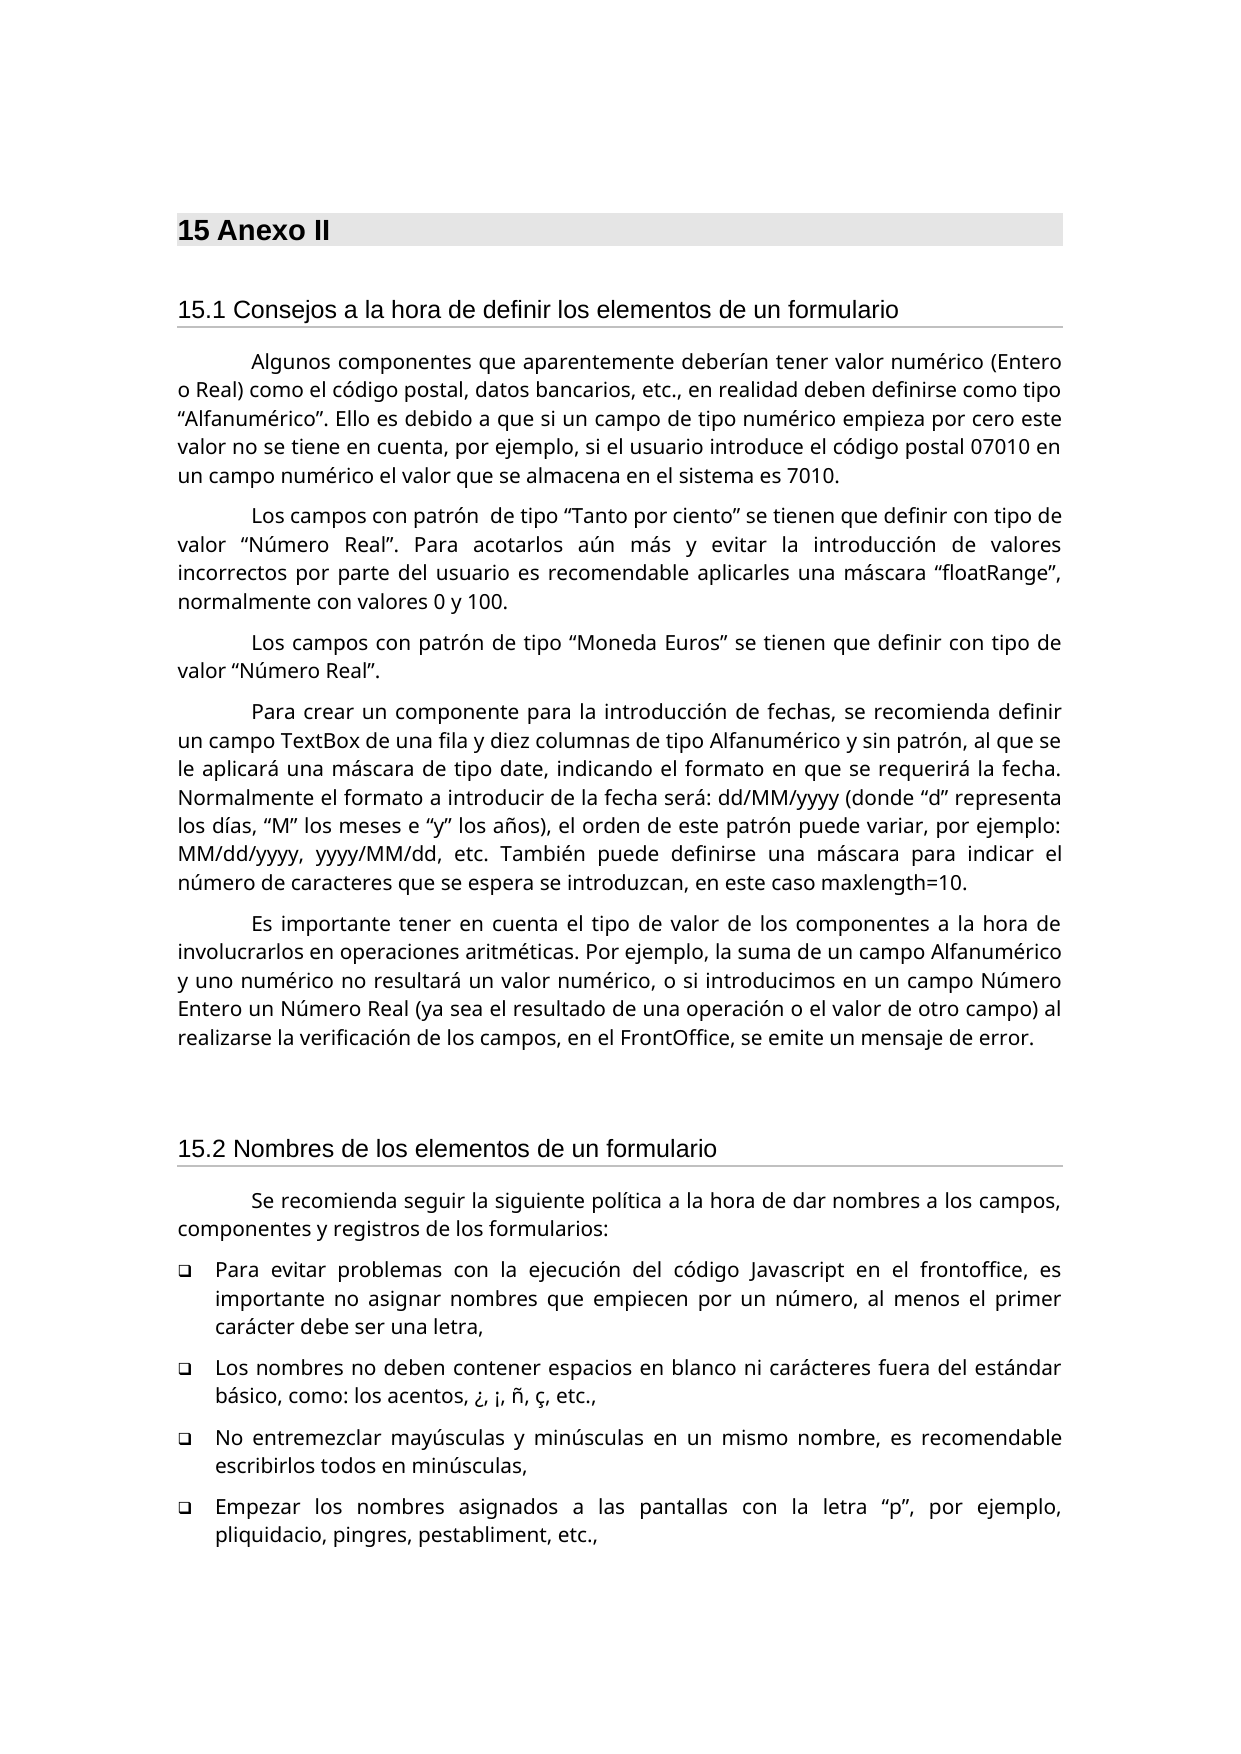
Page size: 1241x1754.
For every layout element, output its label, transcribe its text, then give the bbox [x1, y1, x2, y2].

subtitle 15.2 Nombres de los elementos de un formulario [177, 1135, 1063, 1165]
text Se recomienda seguir la siguiente política a la hora de dar nombres a los campos, componentes y registros de los formularios: [177, 1186, 1063, 1243]
list Empezar los nombres asignados a las pantallas con la letra “p”, por ejemplo, pliquidacio, pingres, pestabliment, etc., [177, 1492, 1063, 1549]
list Para evitar problemas con la ejecución del código Javascript en el frontoffice, es importante no asignar nombres que empiecen por un número, al menos el primer carácter debe ser una letra, [177, 1255, 1063, 1341]
text Para crear un componente para la introducción de fechas, se recomienda definir un campo TextBox de una fila y diez columnas de tipo Alfanumérico y sin patrón, al que se le aplicará una máscara de tipo date, indicando el formato en que se requerirá la fecha. Normalmente el formato a introducir de la fecha será: dd/MM/yyyy (donde “d” representa los días, “M” los meses e “y” los años), el orden de este patrón puede variar, por ejemplo: MM/dd/yyyy, yyyy/MM/dd, etc. También puede definirse una máscara para indicar el número de caracteres que se espera se introduzcan, en este caso maxlength=10. [177, 697, 1063, 896]
subtitle 15.1 Consejos a la hora de definir los elementos de un formulario [177, 296, 1063, 326]
text Algunos componentes que aparentemente deberían tener valor numérico (Entero o Real) como el código postal, datos bancarios, etc., en realidad deben definirse como tipo “Alfanumérico”. Ello es debido a que si un campo de tipo numérico empieza por cero este valor no se tiene en cuenta, por ejemplo, si el usuario introduce el código postal 07010 en un campo numérico el valor que se almacena en el sistema es 7010. [177, 347, 1063, 489]
text Es importante tener en cuenta el tipo de valor de los componentes a la hora de involucrarlos en operaciones aritméticas. Por ejemplo, la suma de un campo Alfanumérico y uno numérico no resultará un valor numérico, o si introducimos en un campo Número Entero un Número Real (ya sea el resultado de una operación o el valor de otro campo) al realizarse la verificación de los campos, en el FrontOffice, se emite un mensaje de error. [177, 909, 1063, 1051]
text Los campos con patrón de tipo “Moneda Euros” se tienen que definir con tipo de valor “Número Real”. [177, 628, 1063, 685]
list Los nombres no deben contener espacios en blanco ni carácteres fuera del estándar básico, como: los acentos, ¿, ¡, ñ, ç, etc., [177, 1353, 1063, 1410]
subtitle 15 Anexo II [177, 213, 1063, 246]
text Los campos con patrón de tipo “Tanto por ciento” se tienen que definir con tipo de valor “Número Real”. Para acotarlos aún más y evitar la introducción de valores incorrectos por parte del usuario es recomendable aplicarles una máscara “floatRange”, normalmente con valores 0 y 100. [177, 502, 1063, 615]
list No entremezclar mayúsculas y minúsculas en un mismo nombre, es recomendable escribirlos todos en minúsculas, [177, 1423, 1063, 1479]
